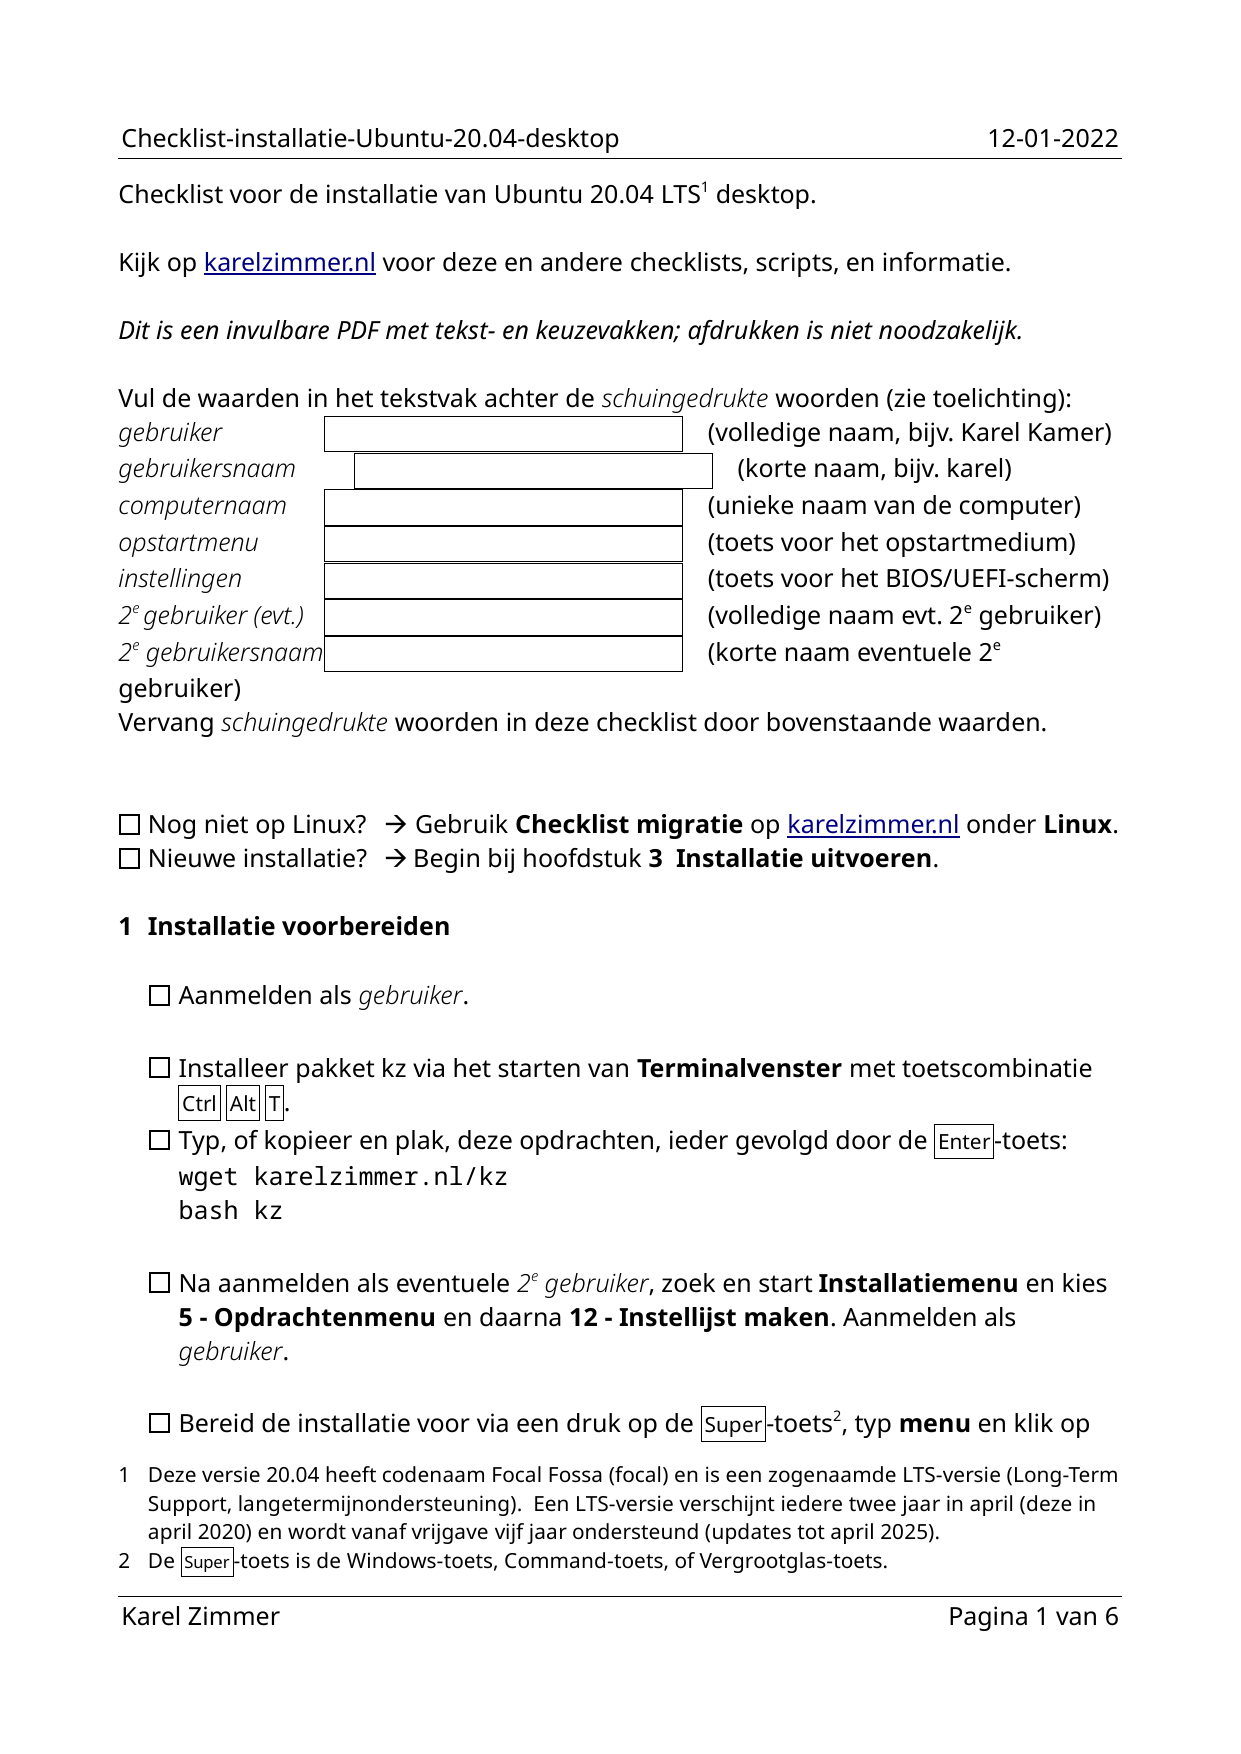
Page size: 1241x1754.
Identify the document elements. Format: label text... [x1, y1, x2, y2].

table_cell [177, 1013, 1120, 1049]
text instellingen (toets voor het BIOS/UEFI-scherm) [118, 561, 1122, 598]
text Nieuwe installatie?  Begin bij hoofdstuk 2 Installatie uitvoeren. [118, 841, 1122, 875]
table_header Aanmelden als gebruiker. [177, 977, 1120, 1013]
text Vervang schuingedrukte woorden in deze checklist door bovenstaande waarden. [118, 705, 1122, 739]
table_cell [141, 1369, 177, 1405]
table_cell [177, 1228, 1120, 1264]
text (volledige naam evt. 2e gebruiker) [683, 598, 1122, 635]
text Nog niet op Linux?  Gebruik Checklist migratie op karelzimmer.nl onder Linux. [118, 807, 1122, 841]
text Deze versie 20.04 heeft codenaam Focal Fossa (focal) en is een zogenaamde LTS-versie (Long-Term Support, langetermijnondersteuning). Een LTS-versie verschijnt iedere twee jaar in april (deze in april 2020) en wordt vanaf vrijgave vijf jaar ondersteund (updates tot april 2025). [118, 1460, 1122, 1546]
text gebruiker (volledige naam, bijv. Karel Kamer) [118, 415, 1122, 451]
text (unieke naam van de computer) [683, 488, 1122, 525]
text Checklist voor de installatie van Ubuntu 20.04 LTS desktop. [118, 177, 1122, 211]
table_cell [141, 1264, 177, 1368]
text opstartmenu [118, 525, 324, 561]
text gebruikersnaam (korte naam, bijv. karel) [118, 451, 1122, 488]
table_cell [141, 1122, 177, 1228]
text 2e gebruiker (evt.) [118, 598, 324, 635]
text computernaam [118, 488, 354, 525]
table_cell Bereid de installatie voor via een druk op de Super-toets, typ menu en klik op [177, 1405, 1120, 1443]
table_cell [141, 1228, 177, 1264]
text (toets voor het opstartmedium) [683, 525, 1122, 561]
table_cell [141, 1013, 177, 1049]
table_cell [177, 1369, 1120, 1405]
table_cell [141, 1050, 177, 1122]
table_cell Typ, of kopieer en plak, deze opdrachten, ieder gevolgd door de Enter-toets: wget karelzimmer.nl/kz bash kz [177, 1122, 1120, 1228]
list Installatie voorbereiden [118, 909, 1122, 943]
text Dit is een invulbare PDF met tekst- en keuzevakken; afdrukken is niet noodzakelijk. [118, 313, 1122, 347]
text 2e gebruikersnaam (korte naam eventuele 2e gebruiker) [118, 635, 1122, 705]
table_cell Na aanmelden als eventuele 2e gebruiker, zoek en start Installatiemenu en kies 5 - Opdrachtenmenu en daarna 12 - Instellijst maken. Aanmelden als gebruiker. [177, 1264, 1120, 1368]
text Kijk op karelzimmer.nl voor deze en andere checklists, scripts, en informatie. [118, 245, 1122, 279]
table_cell [141, 1405, 177, 1443]
table_header [141, 977, 177, 1013]
table_cell Installeer pakket kz via het starten van Terminalvenster met toetscombinatie Ctrl Alt T. [177, 1050, 1120, 1122]
text Vul de waarden in het tekstvak achter de schuingedrukte woorden (zie toelichting): [118, 381, 1122, 415]
